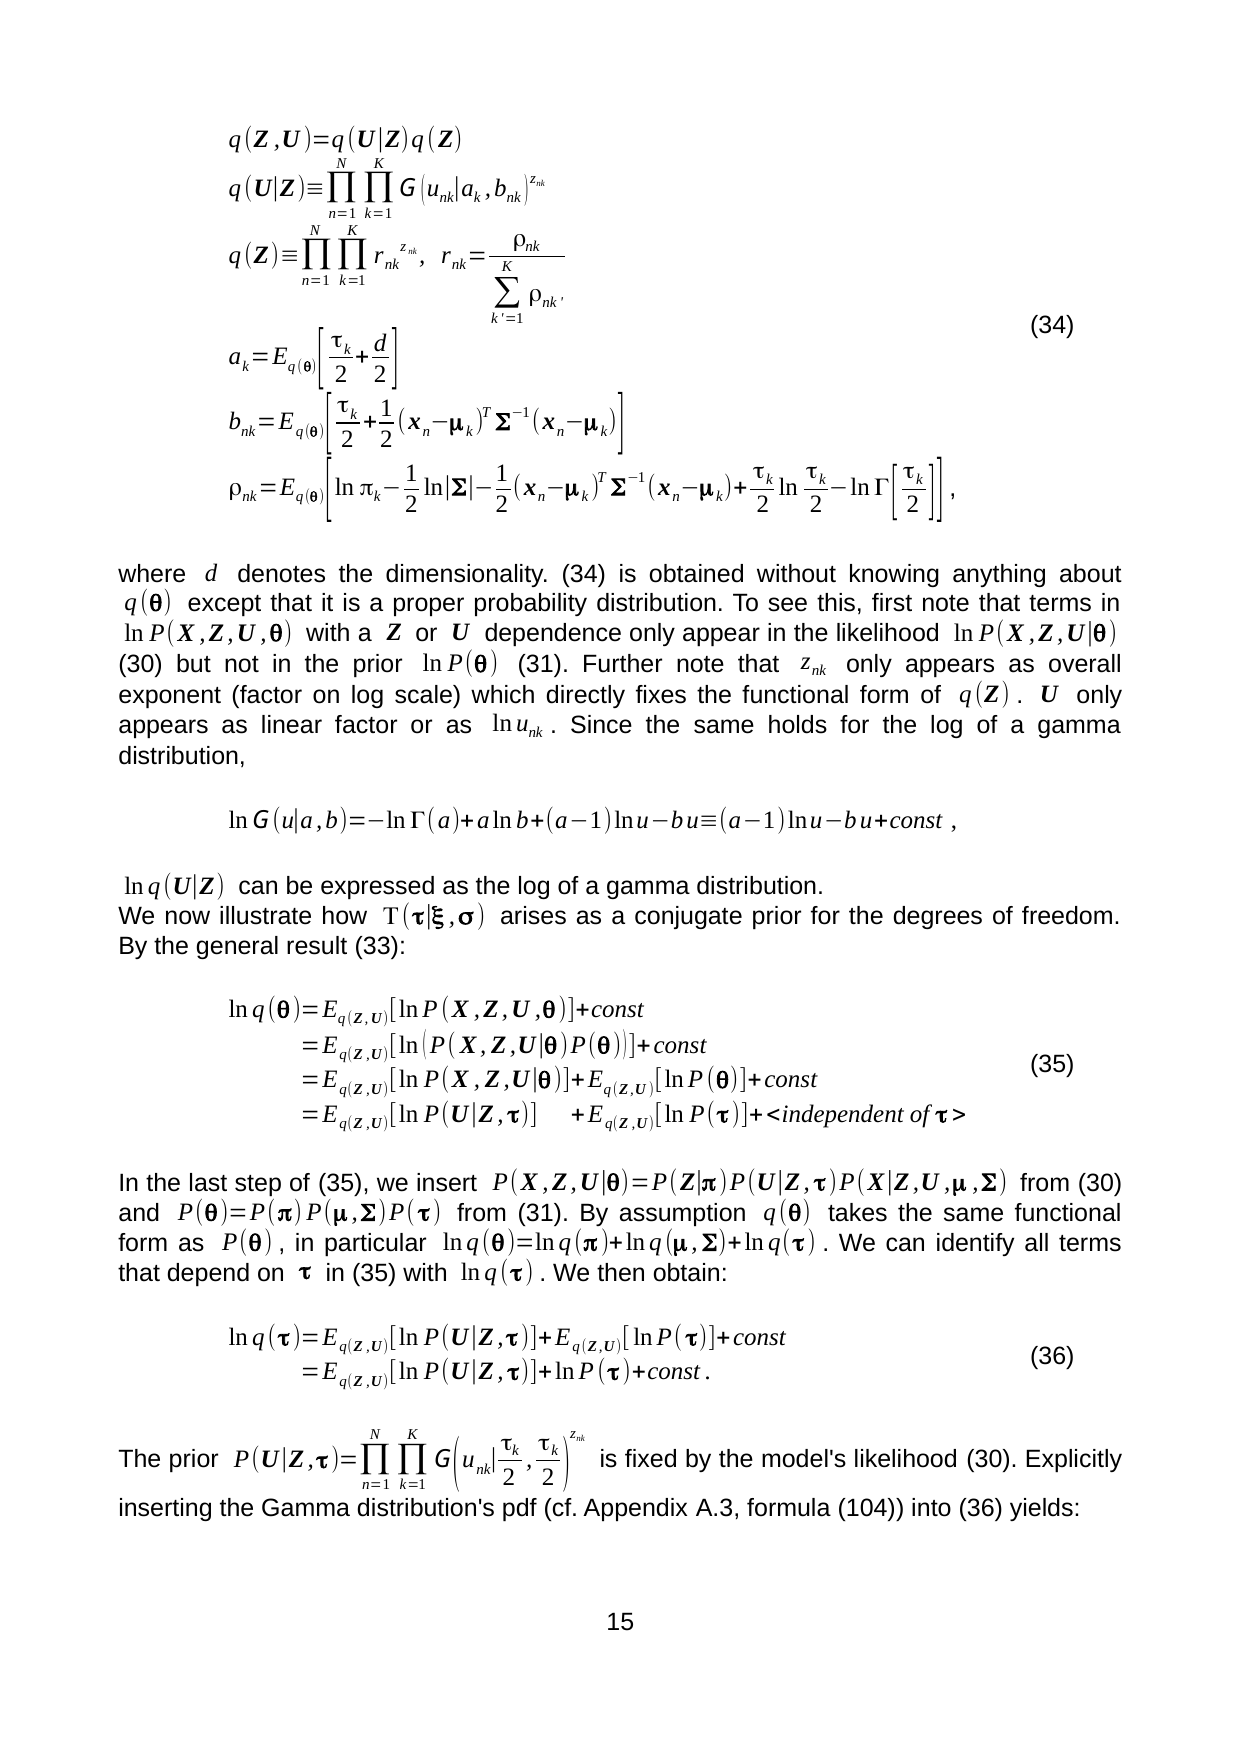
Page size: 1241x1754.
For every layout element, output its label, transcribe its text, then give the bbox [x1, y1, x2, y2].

table_header [118, 1316, 217, 1395]
table_header (34) [1024, 118, 1123, 530]
table_header , [217, 798, 1024, 842]
table_header [118, 798, 217, 842]
text We now illustrate how arises as a conjugate prior for the degrees of freedom. By the general result (33): [118, 901, 1122, 959]
table_header [1024, 798, 1123, 842]
table_header [217, 988, 1024, 1138]
table_header (36) [1024, 1316, 1123, 1395]
table_header [118, 118, 217, 530]
text can be expressed as the log of a gamma distribution. [118, 871, 1122, 901]
text In the last step of (35), we insert from (30) and from (31). By assumption takes the same functional form as , in particular . We can identify all terms that depend on in (35) with . We then obtain: [118, 1167, 1122, 1287]
table_header , [217, 118, 1024, 530]
table_header [217, 1316, 1024, 1395]
text where denotes the dimensionality. (34) is obtained without knowing anything about except that it is a proper probability distribution. To see this, first note that terms in with a or dependence only appear in the likelihood (30) but not in the prior (31). Further note that only appears as overall exponent (factor on log scale) which directly fixes the functional form of . only appears as linear factor or as . Since the same holds for the log of a gamma distribution, [118, 559, 1122, 769]
table_header [118, 988, 217, 1138]
text The prior is fixed by the model's likelihood (30). Explicitly inserting the Gamma distribution's pdf (cf. Appendix A.3, formula (104)) into (36) yields: [118, 1424, 1122, 1522]
table_header (35) [1024, 988, 1123, 1138]
